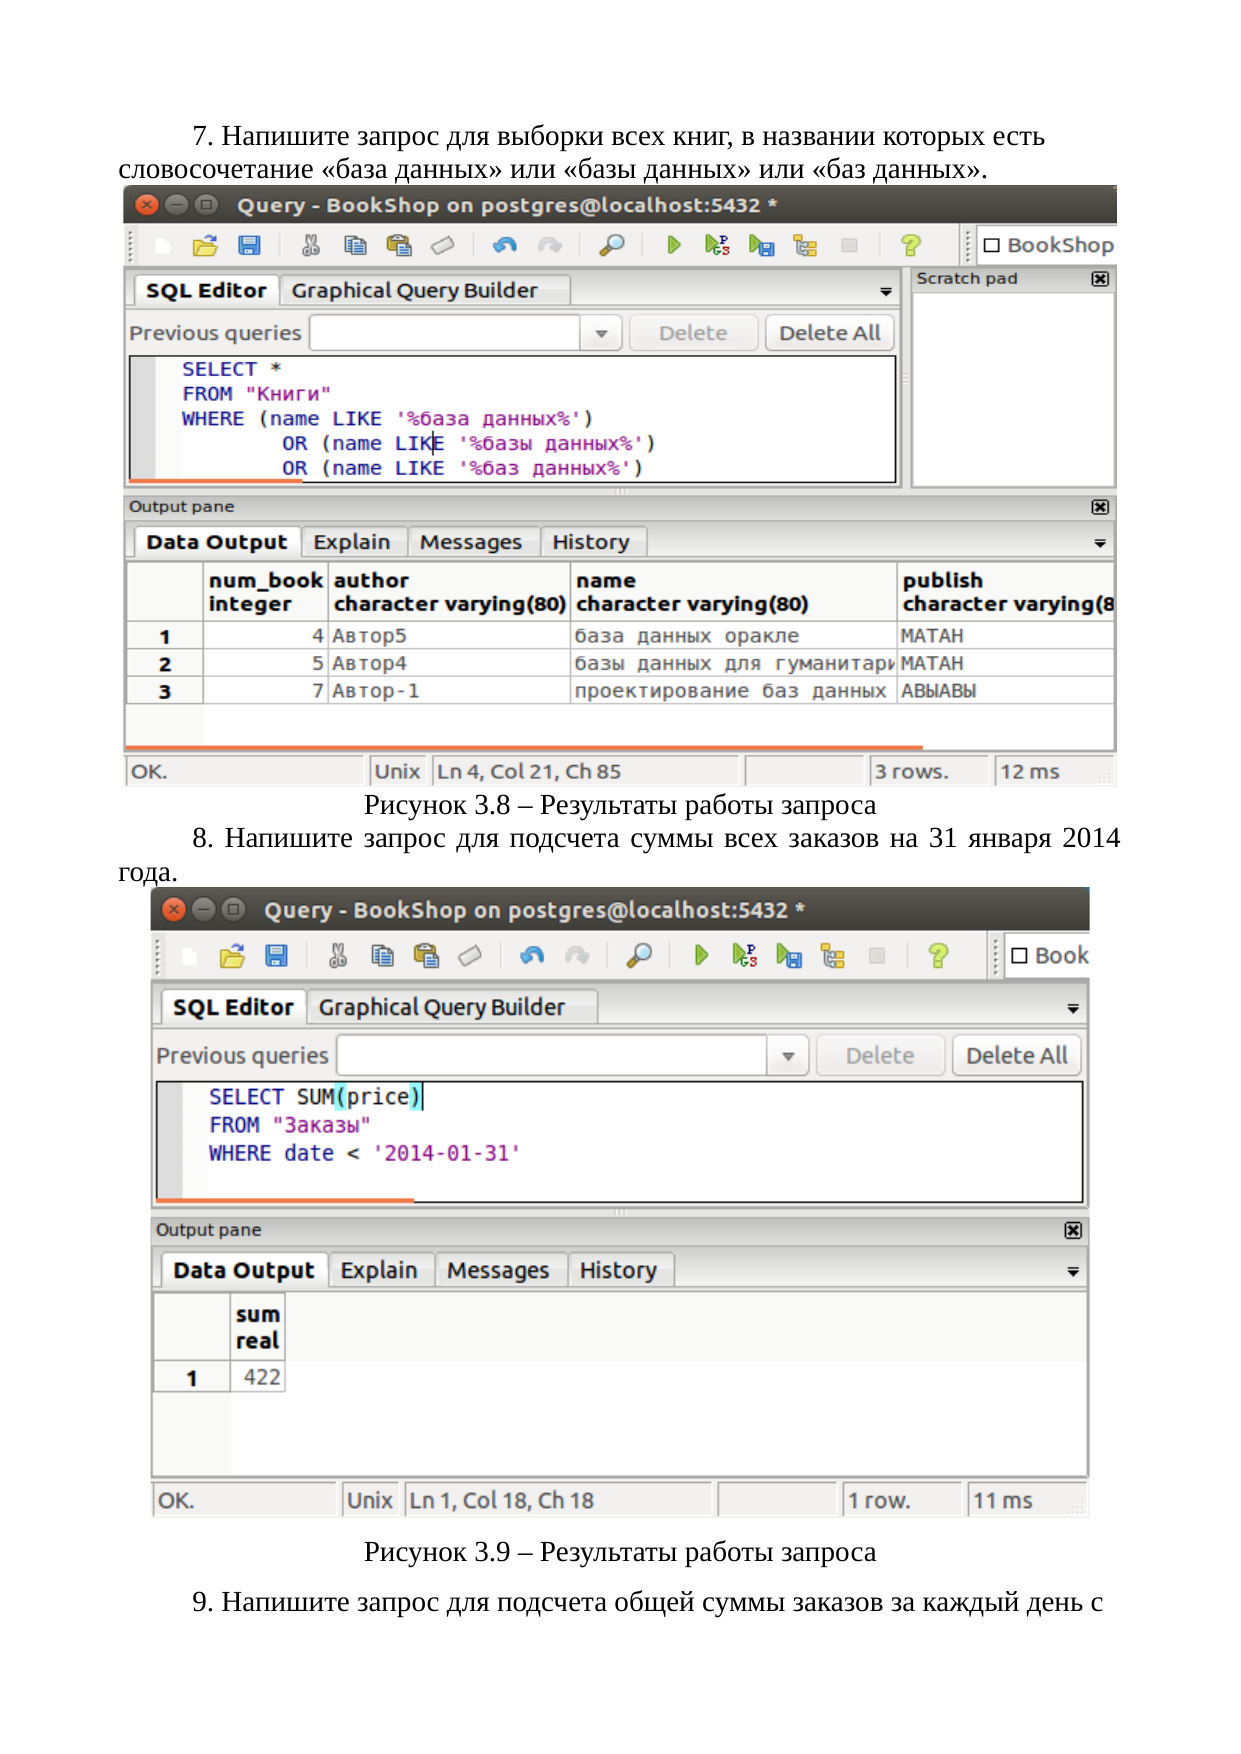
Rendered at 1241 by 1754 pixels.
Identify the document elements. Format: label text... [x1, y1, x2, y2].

text 7. Напишите запрос для выборки всех книг, в названии которых есть словосочетание «база данных» или «базы данных» или «баз данных». [118, 118, 1122, 185]
picture [150, 887, 1090, 1518]
text Рисунок 3.9 – Результаты работы запроса [118, 1518, 1122, 1568]
picture [123, 185, 1117, 787]
text Рисунок 3.8 – Результаты работы запроса [118, 787, 1122, 821]
text 8. Напишите запрос для подсчета суммы всех заказов на 31 января 2014 года. [118, 821, 1122, 888]
text 9. Напишите запрос для подсчета общей суммы заказов за каждый день с [118, 1584, 1122, 1618]
